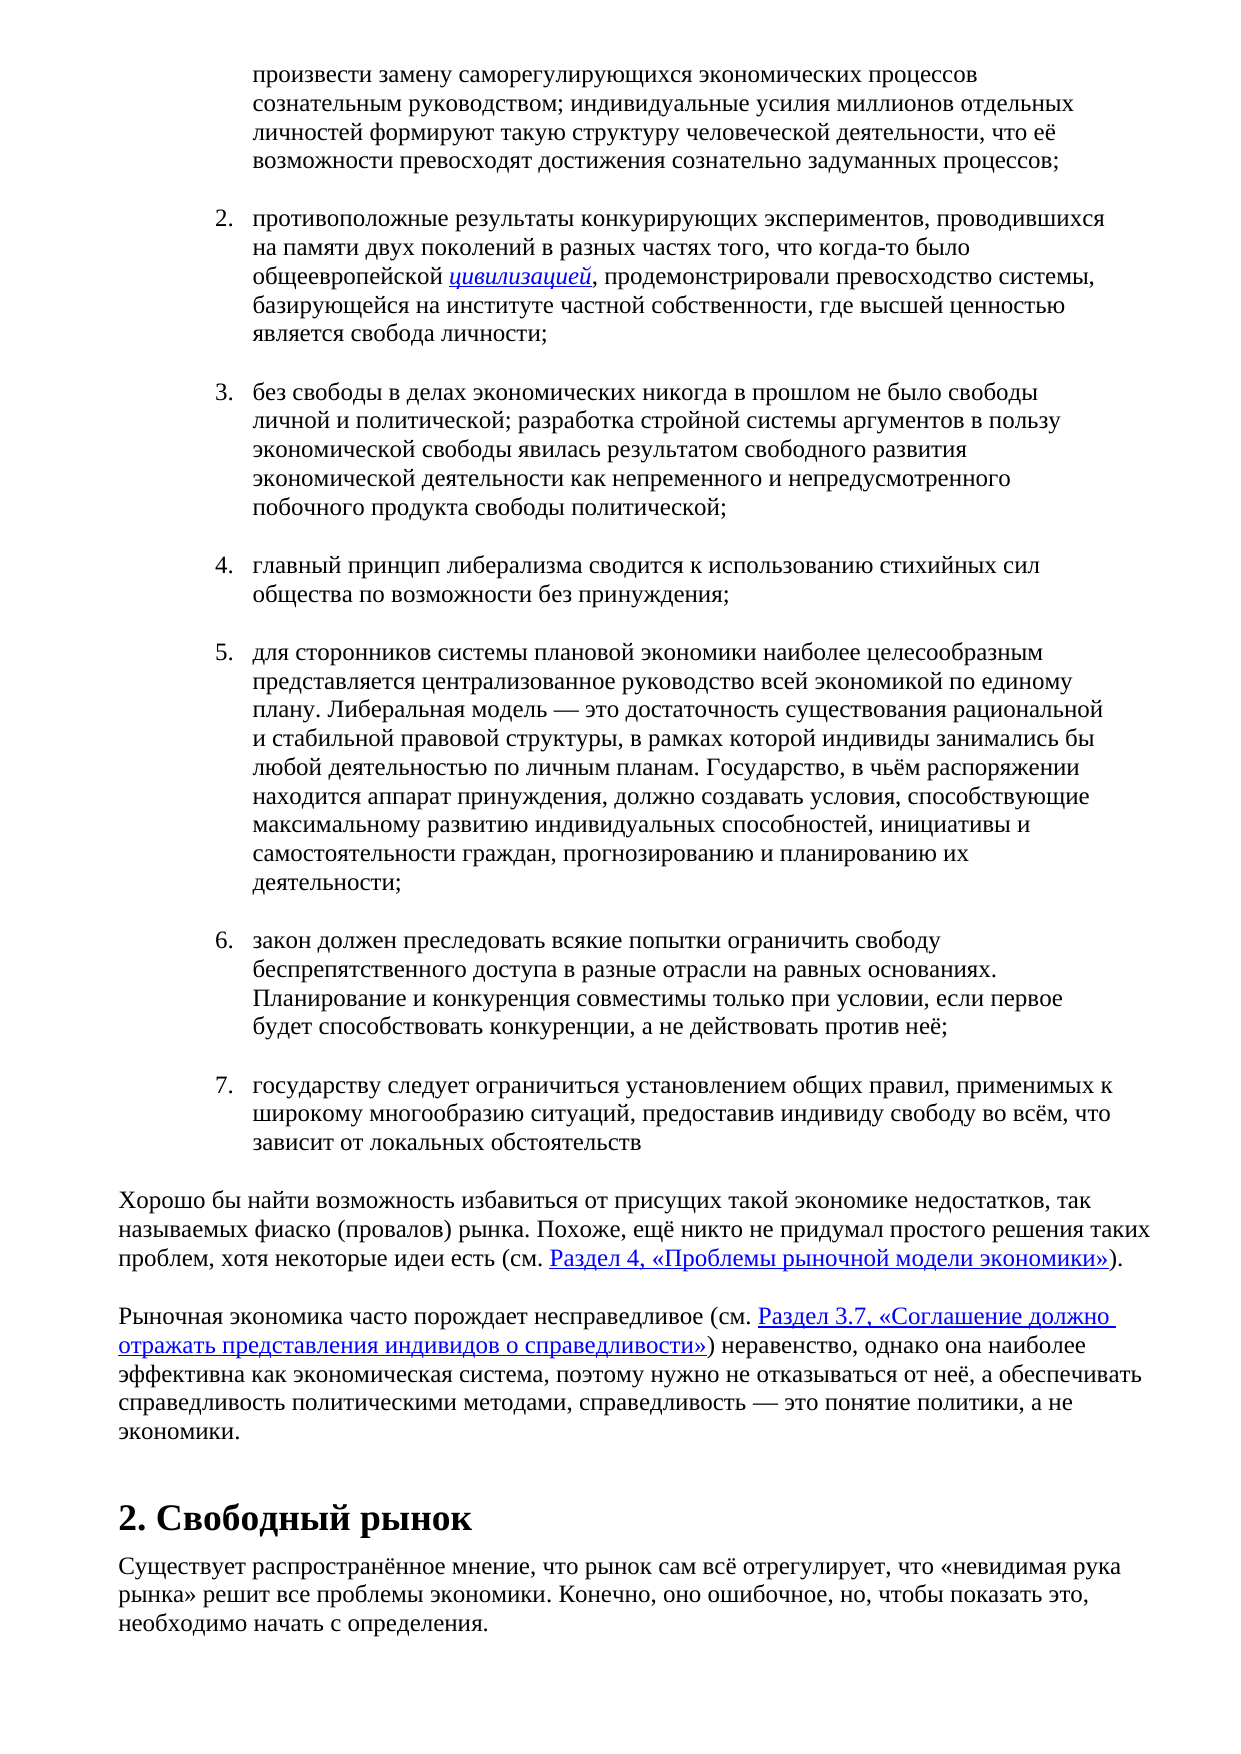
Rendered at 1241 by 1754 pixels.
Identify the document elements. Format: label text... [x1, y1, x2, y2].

text Хорошо бы найти возможность избавиться от присущих такой экономике недостатков, так называемых фиаско (провалов) рынка. Похоже, ещё никто не придумал простого решения таких проблем, хотя некоторые идеи есть (см. Раздел 4, «Проблемы рыночной модели экономики»). [118, 1185, 1181, 1272]
list произвести замену саморегулирующихся экономических процессов сознательным руководством; индивидуальные усилия миллионов отдельных личностей формируют такую структуру человеческой деятельности, что её возможности превосходят достижения сознательно задуманных процессов; [215, 59, 1122, 174]
text Рыночная экономика часто порождает несправедливое (см. Раздел 3.7, «Соглашение должно отражать представления индивидов о справедливости») неравенство, однако она наиболее эффективна как экономическая система, поэтому нужно не отказываться от неё, а обеспечивать справедливость политическими методами, справедливость — это понятие политики, а не экономики. [118, 1301, 1181, 1445]
list главный принцип либерализма сводится к использованию стихийных сил общества по возможности без принуждения; [215, 550, 1122, 607]
text Существует распространённое мнение, что рынок сам всё отрегулирует, что «невидимая рука рынка» решит все проблемы экономики. Конечно, оно ошибочное, но, чтобы показать это, необходимо начать с определения. [118, 1551, 1181, 1637]
list без свободы в делах экономических никогда в прошлом не было свободы личной и политической; разработка стройной системы аргументов в пользу экономической свободы явилась результатом свободного развития экономической деятельности как непременного и непредусмотренного побочного продукта свободы политической; [215, 377, 1122, 521]
list государству следует ограничиться установлением общих правил, применимых к широкому многообразию ситуаций, предоставив индивиду свободу во всём, что зависит от локальных обстоятельств [215, 1070, 1122, 1156]
list закон должен преследовать всякие попытки ограничить свободу беспрепятственного доступа в разные отрасли на равных основаниях. Планирование и конкуренция совместимы только при условии, если первое будет способствовать конкуренции, а не действовать против неё; [215, 925, 1122, 1040]
list для сторонников системы плановой экономики наиболее целесообразным представляется централизованное руководство всей экономикой по единому плану. Либеральная модель — это достаточность существования рациональной и стабильной правовой структуры, в рамках которой индивиды занимались бы любой деятельностью по личным планам. Государство, в чьём распоряжении находится аппарат принуждения, должно создавать условия, способствующие максимальному развитию индивидуальных способностей, инициативы и самостоятельности граждан, прогнозированию и планированию их деятельности; [215, 637, 1122, 896]
list противоположные результаты конкурирующих экспериментов, проводившихся на памяти двух поколений в разных частях того, что когда-то было общеевропейской цивилизацией, продемонстрировали превосходство системы, базирующейся на институте частной собственности, где высшей ценностью является свобода личности; [215, 203, 1122, 347]
subtitle 2. Свободный рынок [118, 1495, 1181, 1538]
